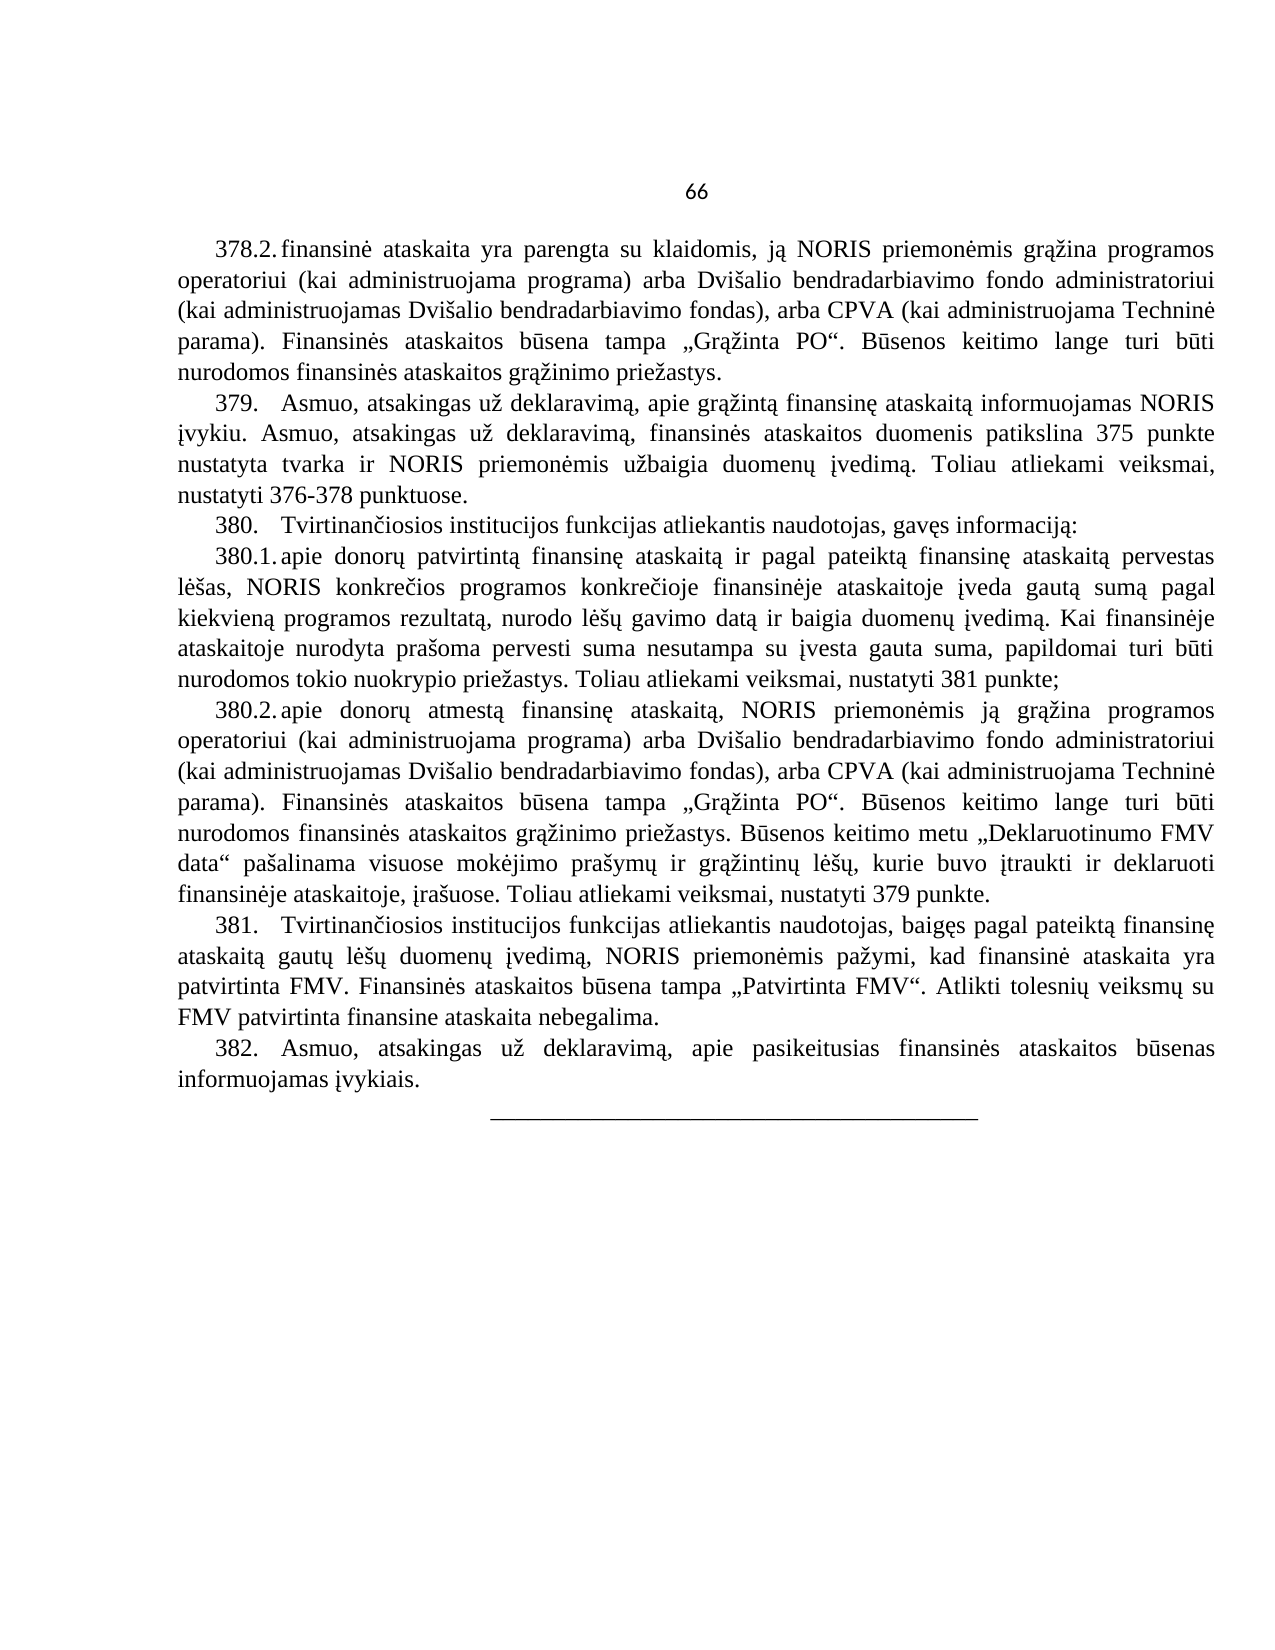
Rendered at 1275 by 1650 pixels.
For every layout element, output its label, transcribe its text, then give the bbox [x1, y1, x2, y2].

text 380.1. apie donorų patvirtintą finansinę ataskaitą ir pagal pateiktą finansinę ataskaitą pervestas lėšas, NORIS konkrečios programos konkrečioje finansinėje ataskaitoje įveda gautą sumą pagal kiekvieną programos rezultatą, nurodo lėšų gavimo datą ir baigia duomenų įvedimą. Kai finansinėje ataskaitoje nurodyta prašoma pervesti suma nesutampa su įvesta gauta suma, papildomai turi būti nurodomos tokio nuokrypio priežastys. Toliau atliekami veiksmai, nustatyti 381 punkte; [177, 541, 1216, 693]
text _______________________________________ [252, 1094, 1216, 1123]
text 380.2. apie donorų atmestą finansinę ataskaitą, NORIS priemonėmis ją grąžina programos operatoriui (kai administruojama programa) arba Dvišalio bendradarbiavimo fondo administratoriui (kai administruojamas Dvišalio bendradarbiavimo fondas), arba CPVA (kai administruojama Techninė parama). Finansinės ataskaitos būsena tampa „Grąžinta PO“. Būsenos keitimo lange turi būti nurodomos finansinės ataskaitos grąžinimo priežastys. Būsenos keitimo metu „Deklaruotinumo FMV data“ pašalinama visuose mokėjimo prašymų ir grąžintinų lėšų, kurie buvo įtraukti ir deklaruoti finansinėje ataskaitoje, įrašuose. Toliau atliekami veiksmai, nustatyti 379 punkte. [177, 695, 1216, 908]
text 378.2. finansinė ataskaita yra parengta su klaidomis, ją NORIS priemonėmis grąžina programos operatoriui (kai administruojama programa) arba Dvišalio bendradarbiavimo fondo administratoriui (kai administruojamas Dvišalio bendradarbiavimo fondas), arba CPVA (kai administruojama Techninė parama). Finansinės ataskaitos būsena tampa „Grąžinta PO“. Būsenos keitimo lange turi būti nurodomos finansinės ataskaitos grąžinimo priežastys. [177, 234, 1216, 386]
text 379. Asmuo, atsakingas už deklaravimą, apie grąžintą finansinę ataskaitą informuojamas NORIS įvykiu. Asmuo, atsakingas už deklaravimą, finansinės ataskaitos duomenis patikslina 375 punkte nustatyta tvarka ir NORIS priemonėmis užbaigia duomenų įvedimą. Toliau atliekami veiksmai, nustatyti 376-378 punktuose. [177, 388, 1216, 508]
text 381. Tvirtinančiosios institucijos funkcijas atliekantis naudotojas, baigęs pagal pateiktą finansinę ataskaitą gautų lėšų duomenų įvedimą, NORIS priemonėmis pažymi, kad finansinė ataskaita yra patvirtinta FMV. Finansinės ataskaitos būsena tampa „Patvirtinta FMV“. Atlikti tolesnių veiksmų su FMV patvirtinta finansine ataskaita nebegalima. [177, 910, 1216, 1031]
text 382. Asmuo, atsakingas už deklaravimą, apie pasikeitusias finansinės ataskaitos būsenas informuojamas įvykiais. [177, 1033, 1216, 1092]
text 380. Tvirtinančiosios institucijos funkcijas atliekantis naudotojas, gavęs informaciją: [177, 511, 1216, 539]
